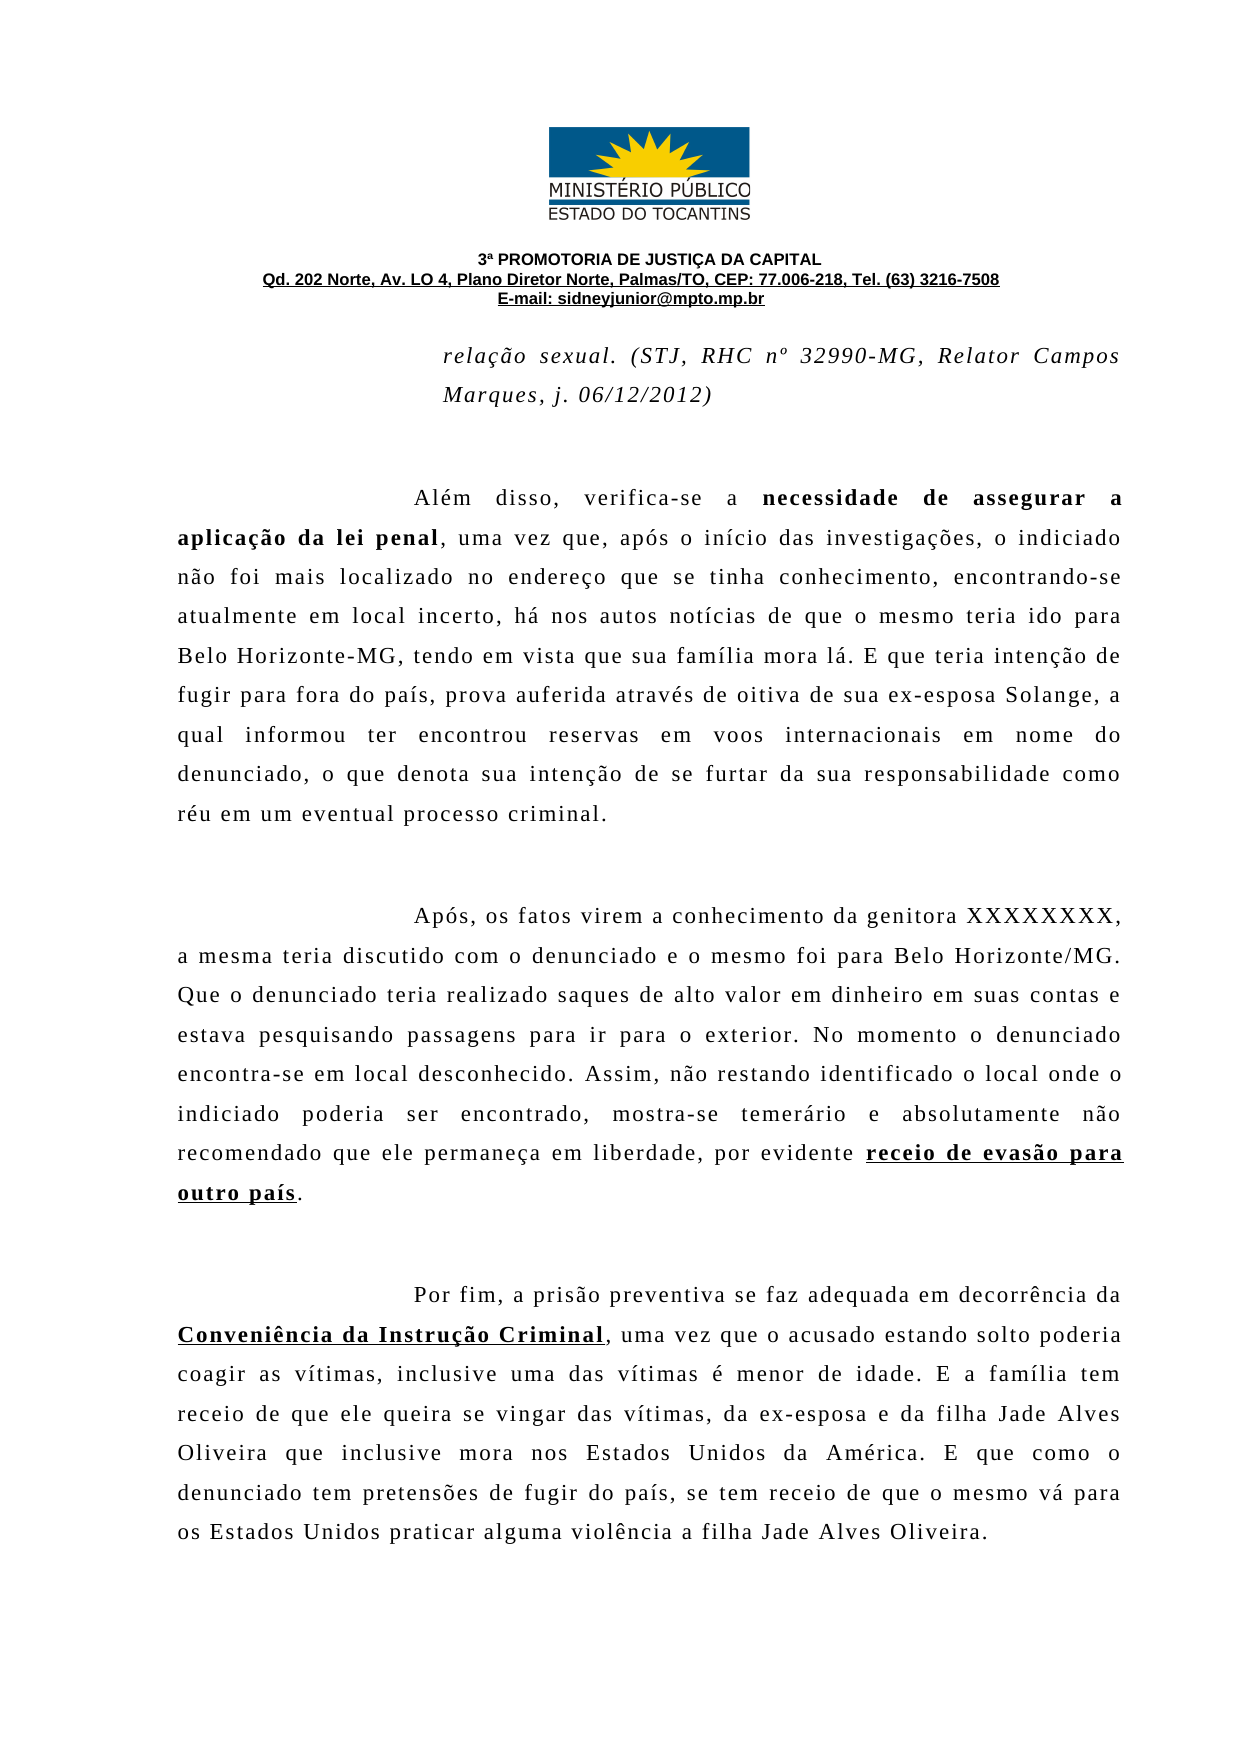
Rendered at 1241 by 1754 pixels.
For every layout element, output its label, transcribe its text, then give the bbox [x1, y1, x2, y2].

text Por fim, a prisão preventiva se faz adequada em decorrência da Conveniência da Instrução Criminal, uma vez que o acusado estando solto poderia coagir as vítimas, inclusive uma das vítimas é menor de idade. E a família tem receio de que ele queira se vingar das vítimas, da ex-esposa e da filha Jade Alves Oliveira que inclusive mora nos Estados Unidos da América. E que como o denunciado tem pretensões de fugir do país, se tem receio de que o mesmo vá para os Estados Unidos praticar alguma violência a filha Jade Alves Oliveira. [177, 1281, 1122, 1544]
text relação sexual. (STJ, RHC nº 32990-MG, Relator Campos Marques, j. 06/12/2012) [443, 342, 1122, 408]
text Após, os fatos virem a conhecimento da genitora XXXXXXXX, a mesma teria discutido com o denunciado e o mesmo foi para Belo Horizonte/MG. Que o denunciado teria realizado saques de alto valor em dinheiro em suas contas e estava pesquisando passagens para ir para o exterior. No momento o denunciado encontra-se em local desconhecido. Assim, não restando identificado o local onde o indiciado poderia ser encontrado, mostra-se temerário e absolutamente não recomendado que ele permaneça em liberdade, por evidente receio de evasão para outro país. [177, 902, 1122, 1205]
text Além disso, verifica-se a necessidade de assegurar a aplicação da lei penal, uma vez que, após o início das investigações, o indiciado não foi mais localizado no endereço que se tinha conhecimento, encontrando-se atualmente em local incerto, há nos autos notícias de que o mesmo teria ido para Belo Horizonte-MG, tendo em vista que sua família mora lá. E que teria intenção de fugir para fora do país, prova auferida através de oitiva de sua ex-esposa Solange, a qual informou ter encontrou reservas em voos internacionais em nome do denunciado, o que denota sua intenção de se furtar da sua responsabilidade como réu em um eventual processo criminal. [177, 484, 1122, 826]
picture [549, 127, 751, 220]
